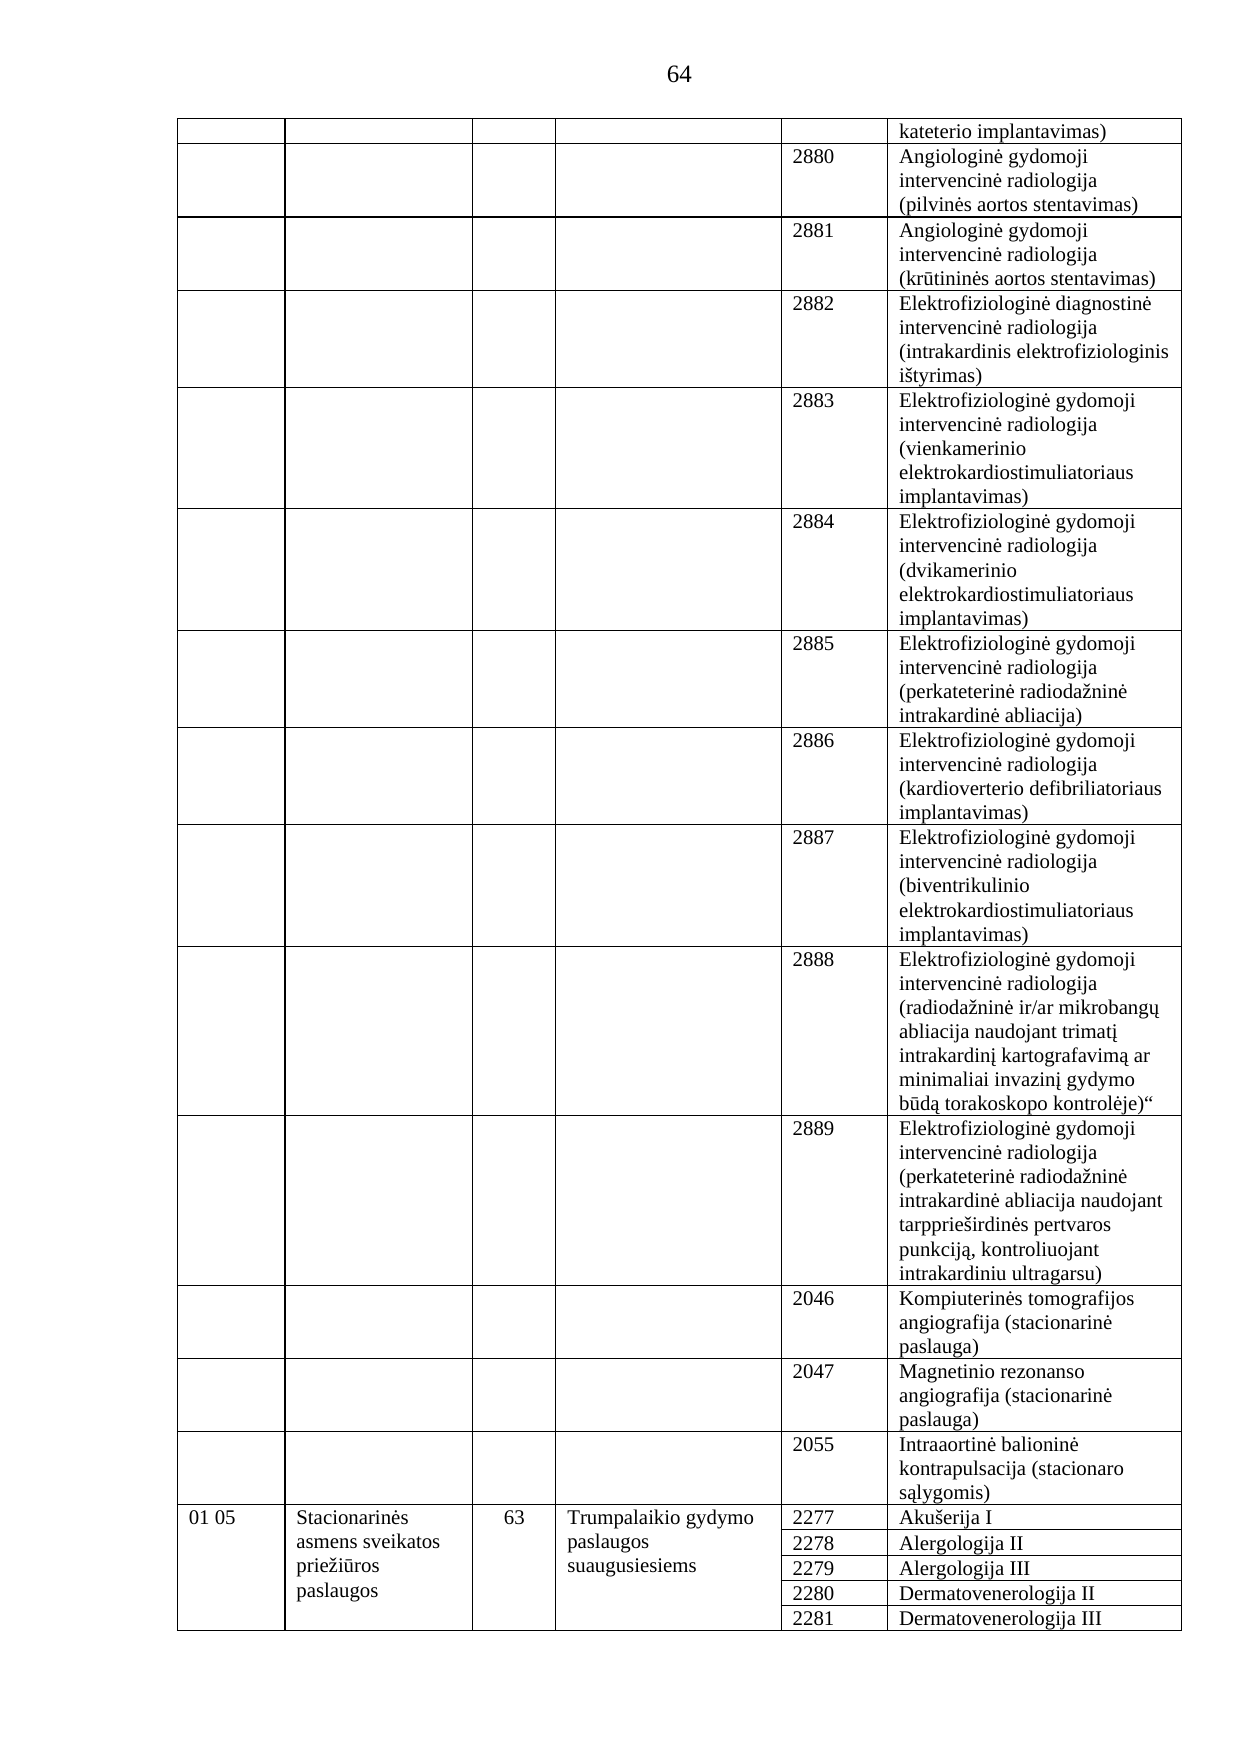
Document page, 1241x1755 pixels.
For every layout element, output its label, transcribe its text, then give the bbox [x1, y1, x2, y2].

table_cell [556, 1432, 781, 1504]
table_cell [782, 119, 887, 143]
table_cell Elektrofiziologinė gydomoji intervencinė radiologija (biventrikulinio elektrokardiostimuliatoriaus implantavimas) [888, 825, 1181, 946]
table_cell Magnetinio rezonanso angiografija (stacionarinė paslauga) [888, 1359, 1181, 1431]
table_cell [286, 1116, 472, 1284]
table_cell [178, 388, 284, 508]
table_cell 2055 [782, 1432, 887, 1504]
table_cell Dermatovenerologija III [888, 1606, 1181, 1630]
table_cell [473, 1286, 555, 1358]
table_cell 2280 [782, 1581, 887, 1605]
table_cell [178, 947, 284, 1115]
table_cell 2886 [782, 728, 887, 824]
table_cell [473, 218, 555, 290]
table_cell [286, 291, 472, 387]
table_cell [178, 218, 284, 290]
table_cell [473, 388, 555, 508]
table_cell Dermatovenerologija II [888, 1581, 1181, 1605]
table_cell [473, 509, 555, 630]
table_cell 2884 [782, 509, 887, 630]
table_cell Elektrofiziologinė gydomoji intervencinė radiologija (perkateterinė radiodažninė intrakardinė abliacija naudojant tarpprieširdinės pertvaros punkciją, kontroliuojant intrakardiniu ultragarsu) [888, 1116, 1181, 1284]
table_cell [556, 825, 781, 946]
table_cell 2278 [782, 1530, 887, 1554]
table_cell 2047 [782, 1359, 887, 1431]
table_cell [286, 825, 472, 946]
table_cell [178, 291, 284, 387]
table_cell [473, 947, 555, 1115]
table_cell [178, 728, 284, 824]
table_cell [178, 1286, 284, 1358]
table_cell [286, 1432, 472, 1504]
table_cell 2881 [782, 218, 887, 290]
table_cell 2880 [782, 144, 887, 216]
table_cell [473, 631, 555, 727]
table_cell [556, 1286, 781, 1358]
table_cell [286, 728, 472, 824]
table_cell Akušerija I [888, 1505, 1181, 1529]
table_cell [178, 509, 284, 630]
table_cell [556, 144, 781, 216]
table_cell [286, 119, 472, 143]
table_cell Kompiuterinės tomografijos angiografija (stacionarinė paslauga) [888, 1286, 1181, 1358]
table_cell [556, 509, 781, 630]
table_cell [556, 119, 781, 143]
table_cell 2046 [782, 1286, 887, 1358]
table_cell [473, 144, 555, 216]
table_cell Alergologija III [888, 1556, 1181, 1579]
table_cell [178, 631, 284, 727]
table_cell [473, 291, 555, 387]
table_cell kateterio implantavimas) [888, 119, 1181, 143]
table_cell 2279 [782, 1556, 887, 1579]
table_cell [473, 119, 555, 143]
table_cell [556, 1359, 781, 1431]
table_cell Stacionarinės asmens sveikatos priežiūros paslaugos [286, 1505, 472, 1630]
table_cell 2281 [782, 1606, 887, 1630]
table_cell [178, 1116, 284, 1284]
table_cell Alergologija II [888, 1530, 1181, 1554]
table_cell [473, 825, 555, 946]
table_cell [286, 218, 472, 290]
table_cell 2887 [782, 825, 887, 946]
table_cell [556, 631, 781, 727]
table_cell Elektrofiziologinė gydomoji intervencinė radiologija (kardioverterio defibriliatoriaus implantavimas) [888, 728, 1181, 824]
table_cell [556, 388, 781, 508]
table_cell Angiologinė gydomoji intervencinė radiologija (krūtininės aortos stentavimas) [888, 218, 1181, 290]
table_cell [178, 144, 284, 216]
table_cell Elektrofiziologinė gydomoji intervencinė radiologija (perkateterinė radiodažninė intrakardinė abliacija) [888, 631, 1181, 727]
table_cell [286, 388, 472, 508]
table_cell [286, 1359, 472, 1431]
table_cell [473, 1432, 555, 1504]
table_cell Angiologinė gydomoji intervencinė radiologija (pilvinės aortos stentavimas) [888, 144, 1181, 216]
table_cell 2882 [782, 291, 887, 387]
table_cell [556, 947, 781, 1115]
table_cell [178, 119, 284, 143]
table_cell [473, 1359, 555, 1431]
table_cell Elektrofiziologinė gydomoji intervencinė radiologija (dvikamerinio elektrokardiostimuliatoriaus implantavimas) [888, 509, 1181, 630]
table_cell [286, 631, 472, 727]
table_cell 2888 [782, 947, 887, 1115]
table_cell 2277 [782, 1505, 887, 1529]
table_cell [286, 144, 472, 216]
table_cell Trumpalaikio gydymo paslaugos suaugusiesiems [556, 1505, 781, 1630]
table_cell [286, 1286, 472, 1358]
table_cell 63 [473, 1505, 555, 1630]
table_cell [178, 1432, 284, 1504]
table_cell [473, 728, 555, 824]
table_cell [556, 218, 781, 290]
table_cell [178, 1359, 284, 1431]
table_cell 2883 [782, 388, 887, 508]
table_cell Elektrofiziologinė diagnostinė intervencinė radiologija (intrakardinis elektrofiziologinis ištyrimas) [888, 291, 1181, 387]
table_cell [286, 947, 472, 1115]
table_cell [556, 728, 781, 824]
table_cell [178, 825, 284, 946]
table_cell 2889 [782, 1116, 887, 1284]
table_cell [556, 291, 781, 387]
table_cell [556, 1116, 781, 1284]
table_cell 2885 [782, 631, 887, 727]
table_cell [286, 509, 472, 630]
table_cell [473, 1116, 555, 1284]
table_cell Intraaortinė balioninė kontrapulsacija (stacionaro sąlygomis) [888, 1432, 1181, 1504]
table_cell Elektrofiziologinė gydomoji intervencinė radiologija (vienkamerinio elektrokardiostimuliatoriaus implantavimas) [888, 388, 1181, 508]
table_cell 01 05 [178, 1505, 284, 1630]
